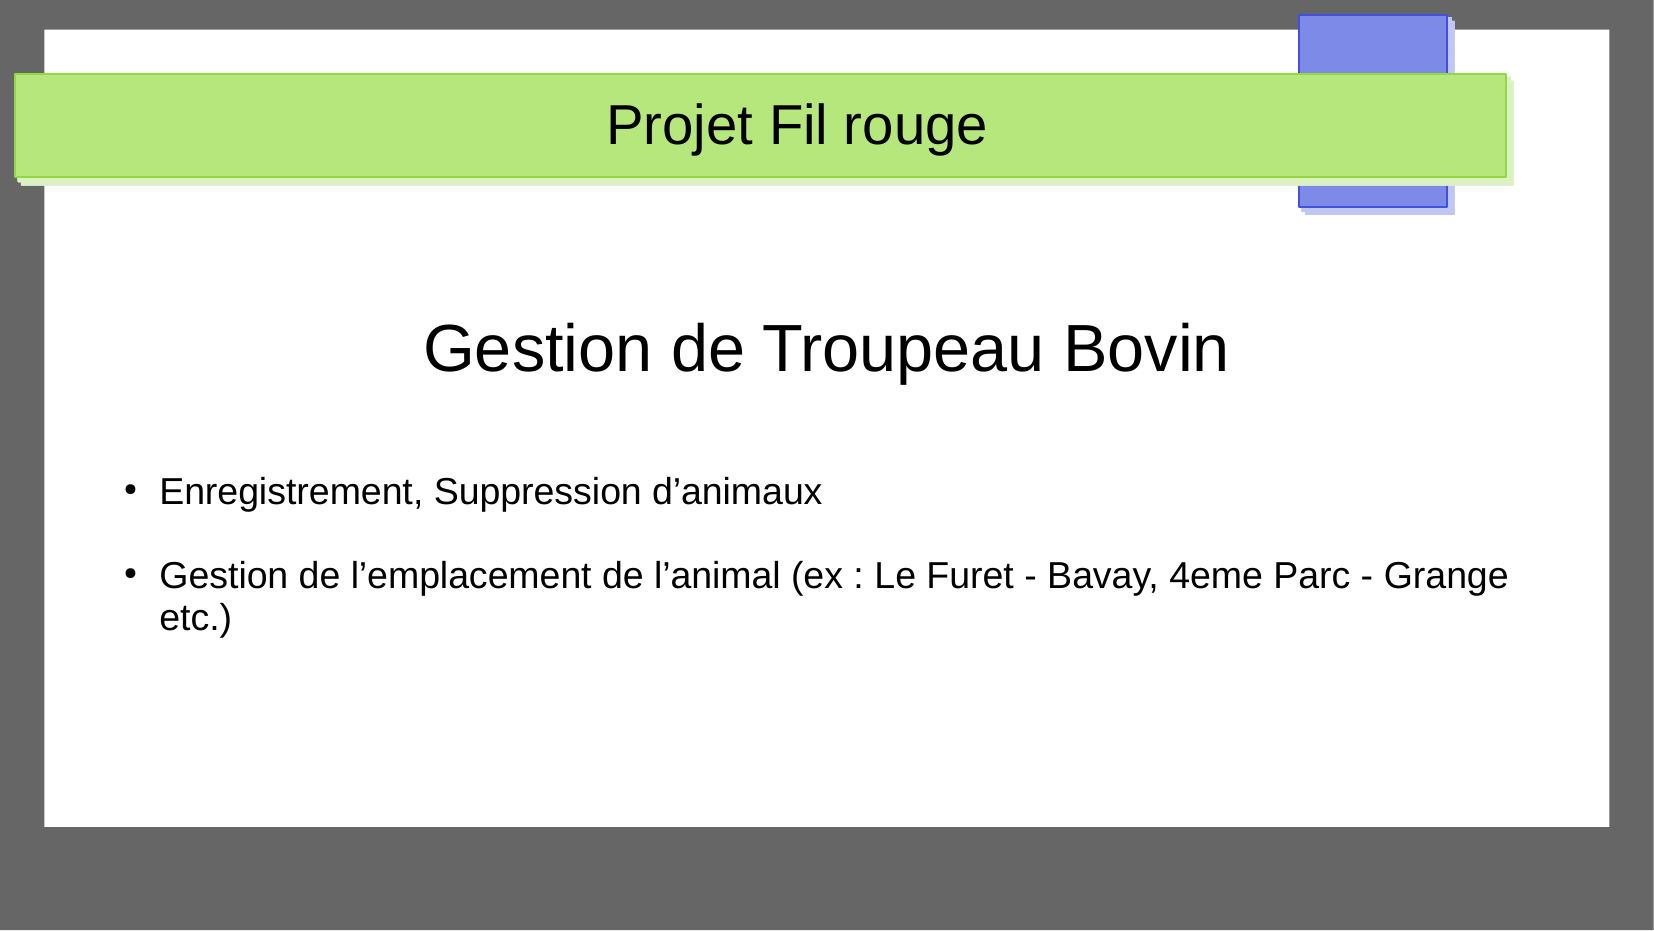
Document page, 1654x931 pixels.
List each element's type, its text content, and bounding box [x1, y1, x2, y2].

title Projet Fil rouge [88, 73, 1506, 178]
subtitle Gestion de Troupeau Bovin Enregistrement, Suppression d’animaux Gestion de l’emplacement de l’animal (ex : Le Furet - Bavay, 4eme Parc - Grange etc.) [88, 221, 1565, 813]
